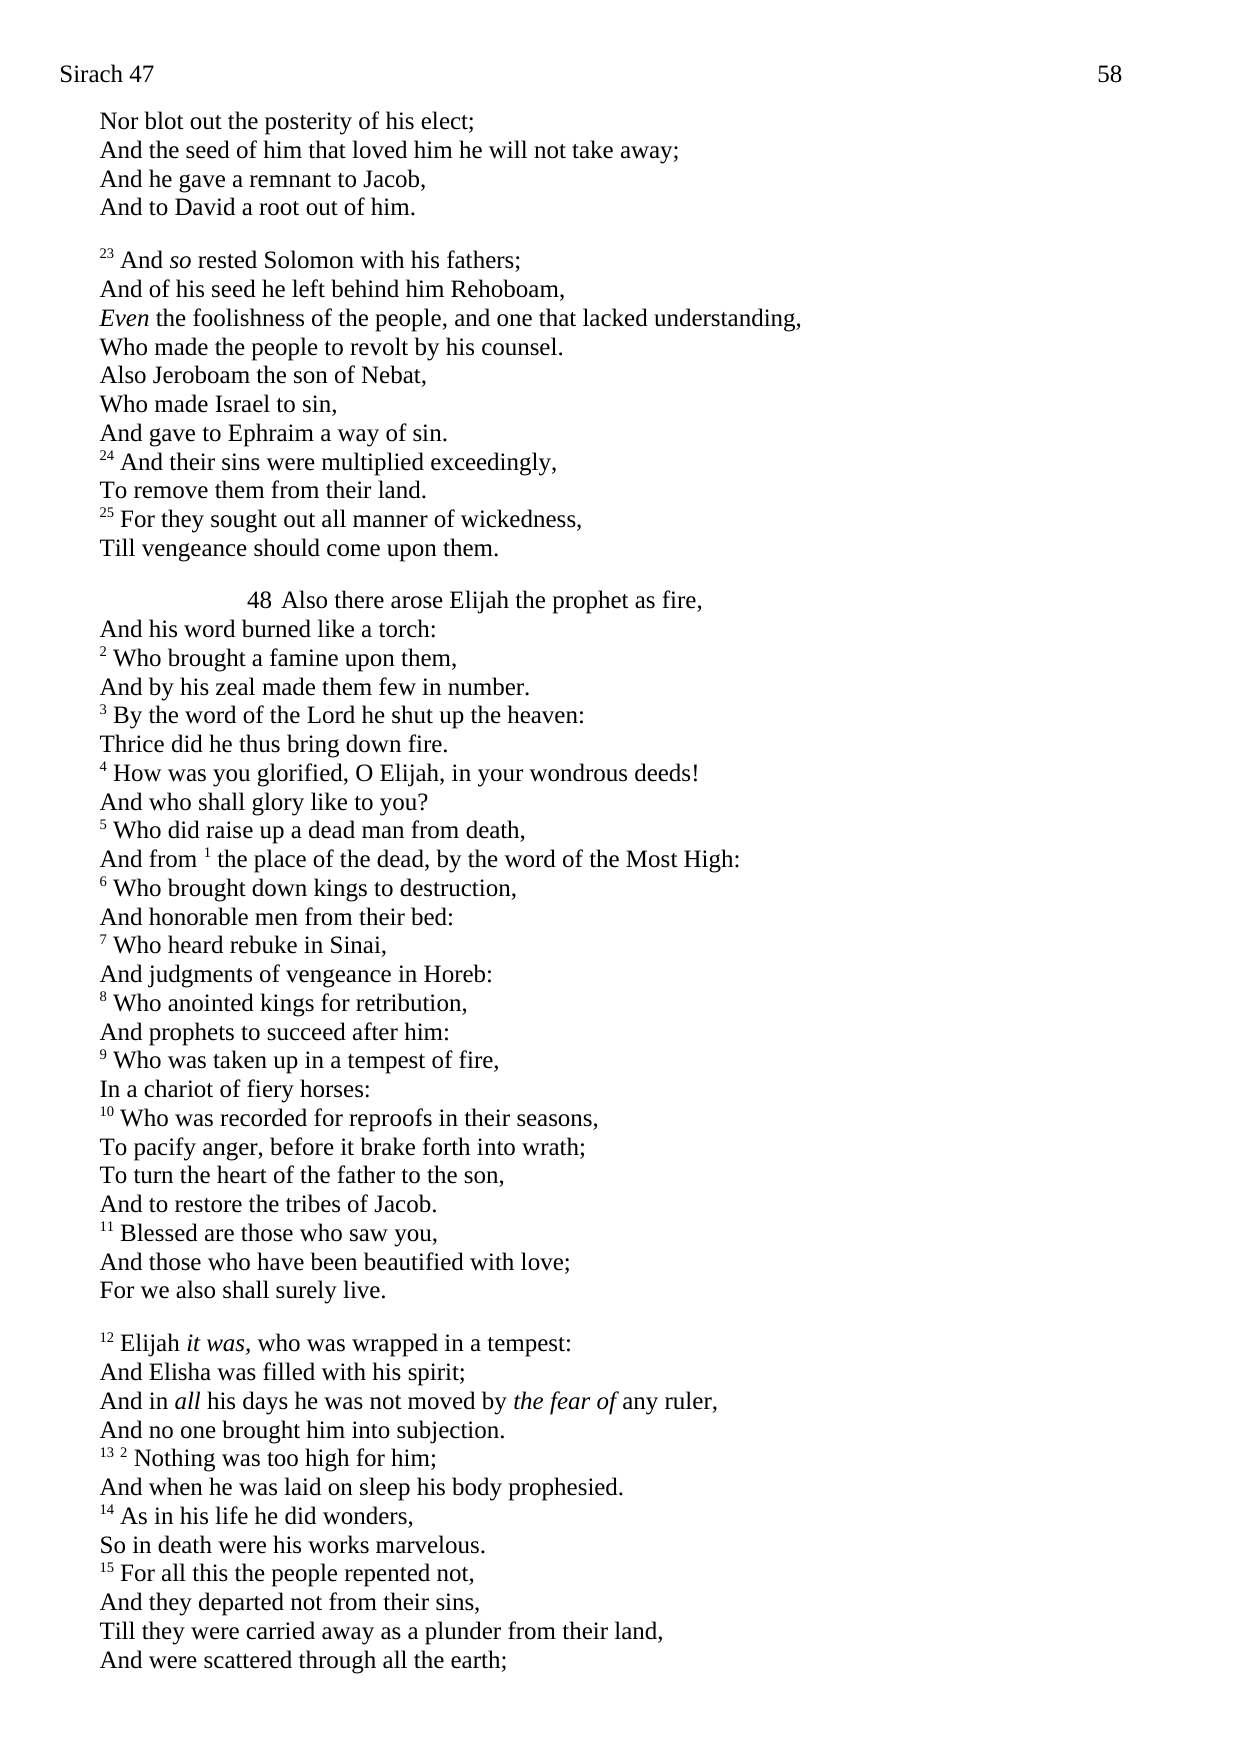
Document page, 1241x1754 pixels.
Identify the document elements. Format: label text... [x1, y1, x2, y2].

text To turn the heart of the father to the son, [99, 1161, 1122, 1189]
text 6 Who brought down kings to destruction, [99, 873, 1122, 902]
text And of his seed he left behind him Rehoboam, [99, 274, 1122, 303]
text And gave to Ephraim a way of sin. [99, 418, 1122, 447]
text 7 Who heard rebuke in Sinai, [99, 931, 1122, 959]
text 4 How was you glorified, O Elijah, in your wondrous deeds! [99, 758, 1122, 787]
text 15 For all this the people repented not, [99, 1558, 1122, 1587]
text Who made Israel to sin, [99, 389, 1122, 418]
text To remove them from their land. [99, 475, 1122, 504]
text 23 And so rested Solomon with his fathers; [99, 245, 1122, 274]
text And who shall glory like to you? [99, 787, 1122, 816]
text And by his zeal made them few in number. [99, 672, 1122, 701]
text 9 Who was taken up in a tempest of fire, [99, 1046, 1122, 1074]
text And no one brought him into subjection. [99, 1415, 1122, 1443]
text Nor blot out the posterity of his elect; [99, 106, 1122, 135]
text And were scattered through all the earth; [99, 1645, 1122, 1673]
text Also Jeroboam the son of Nebat, [99, 360, 1122, 389]
text 25 For they sought out all manner of wickedness, [99, 504, 1122, 533]
text And to restore the tribes of Jacob. [99, 1189, 1122, 1218]
text 2 Who brought a famine upon them, [99, 643, 1122, 672]
text And those who have been beautified with love; [99, 1247, 1122, 1276]
text 14 As in his life he did wonders, [99, 1501, 1122, 1530]
text Till they were carried away as a plunder from their land, [99, 1616, 1122, 1645]
text And Elisha was filled with his spirit; [99, 1357, 1122, 1386]
text Even the foolishness of the people, and one that lacked understanding, [99, 303, 1122, 332]
text 8 Who anointed kings for retribution, [99, 988, 1122, 1017]
text Thrice did he thus bring down fire. [99, 729, 1122, 758]
text And they departed not from their sins, [99, 1587, 1122, 1616]
text 13 2 Nothing was too high for him; [99, 1443, 1122, 1472]
text And the seed of him that loved him he will not take away; [99, 135, 1122, 164]
text 10 Who was recorded for reproofs in their seasons, [99, 1103, 1122, 1132]
text And in all his days he was not moved by the fear of any ruler, [99, 1386, 1122, 1415]
text And from 1 the place of the dead, by the word of the Most High: [99, 844, 1122, 873]
text 12 Elijah it was, who was wrapped in a tempest: [99, 1328, 1122, 1357]
text So in death were his works marvelous. [99, 1530, 1122, 1558]
text And his word burned like a torch: [99, 614, 1122, 643]
text 11 Blessed are those who saw you, [99, 1218, 1122, 1247]
text And judgments of vengeance in Horeb: [99, 959, 1122, 988]
text And he gave a remnant to Jacob, [99, 164, 1122, 192]
text In a chariot of fiery horses: [99, 1074, 1122, 1103]
text 5 Who did raise up a dead man from death, [99, 816, 1122, 844]
text For we also shall surely live. [99, 1276, 1122, 1304]
text 24 And their sins were multiplied exceedingly, [99, 447, 1122, 475]
text And prophets to succeed after him: [99, 1017, 1122, 1046]
text Till vengeance should come upon them. [99, 533, 1122, 562]
text And to David a root out of him. [99, 192, 1122, 221]
text And when he was laid on sleep his body prophesied. [99, 1472, 1122, 1501]
text 48Also there arose Elijah the prophet as fire, [247, 586, 1122, 614]
text Who made the people to revolt by his counsel. [99, 332, 1122, 360]
text And honorable men from their bed: [99, 902, 1122, 931]
text To pacify anger, before it brake forth into wrath; [99, 1132, 1122, 1161]
text 3 By the word of the Lord he shut up the heaven: [99, 701, 1122, 729]
